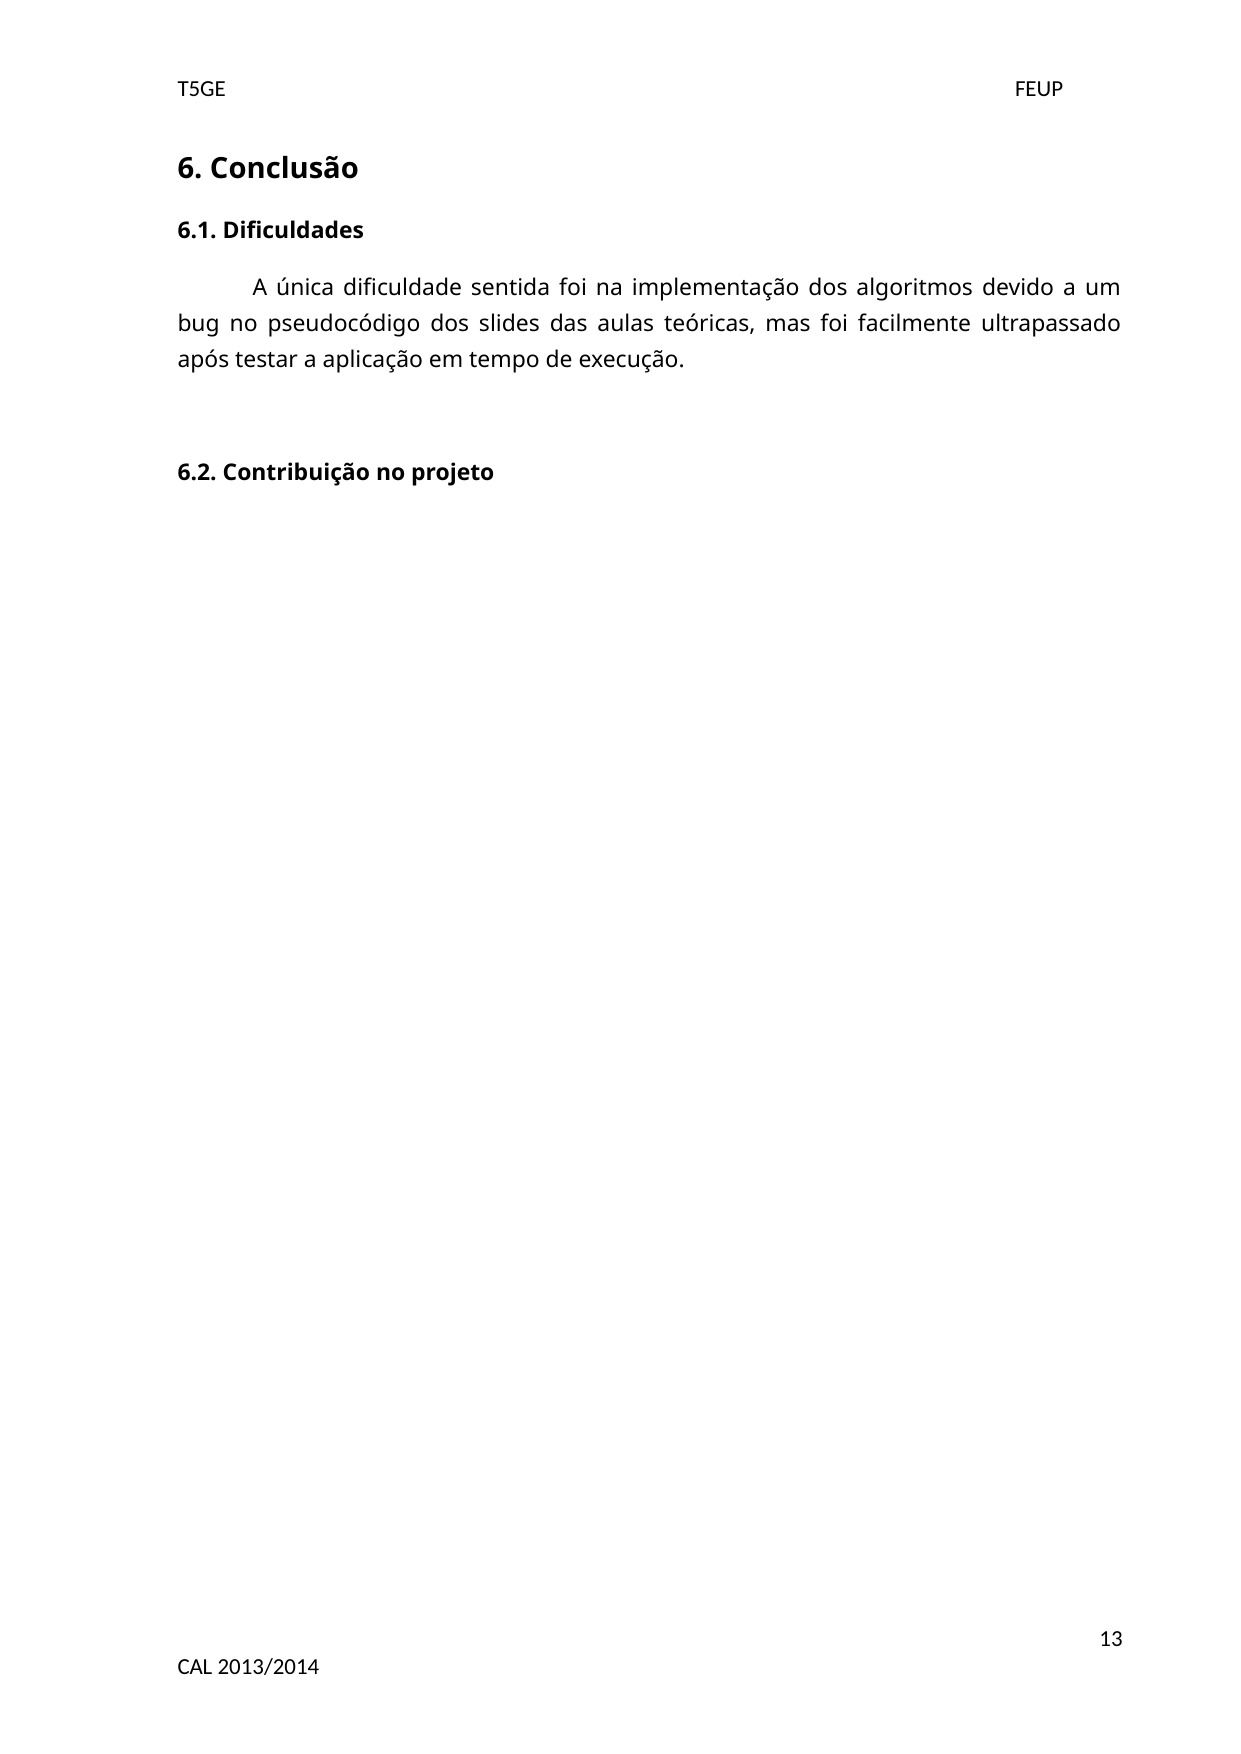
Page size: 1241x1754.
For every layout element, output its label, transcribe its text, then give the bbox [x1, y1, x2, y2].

text 6.1. Dificuldades [177, 214, 1122, 245]
text 6. Conclusão [177, 148, 1122, 187]
text 6.2. Contribuição no projeto [177, 456, 1122, 487]
text A única dificuldade sentida foi na implementação dos algoritmos devido a um bug no pseudocódigo dos slides das aulas teóricas, mas foi facilmente ultrapassado após testar a aplicação em tempo de execução. [177, 271, 1122, 374]
